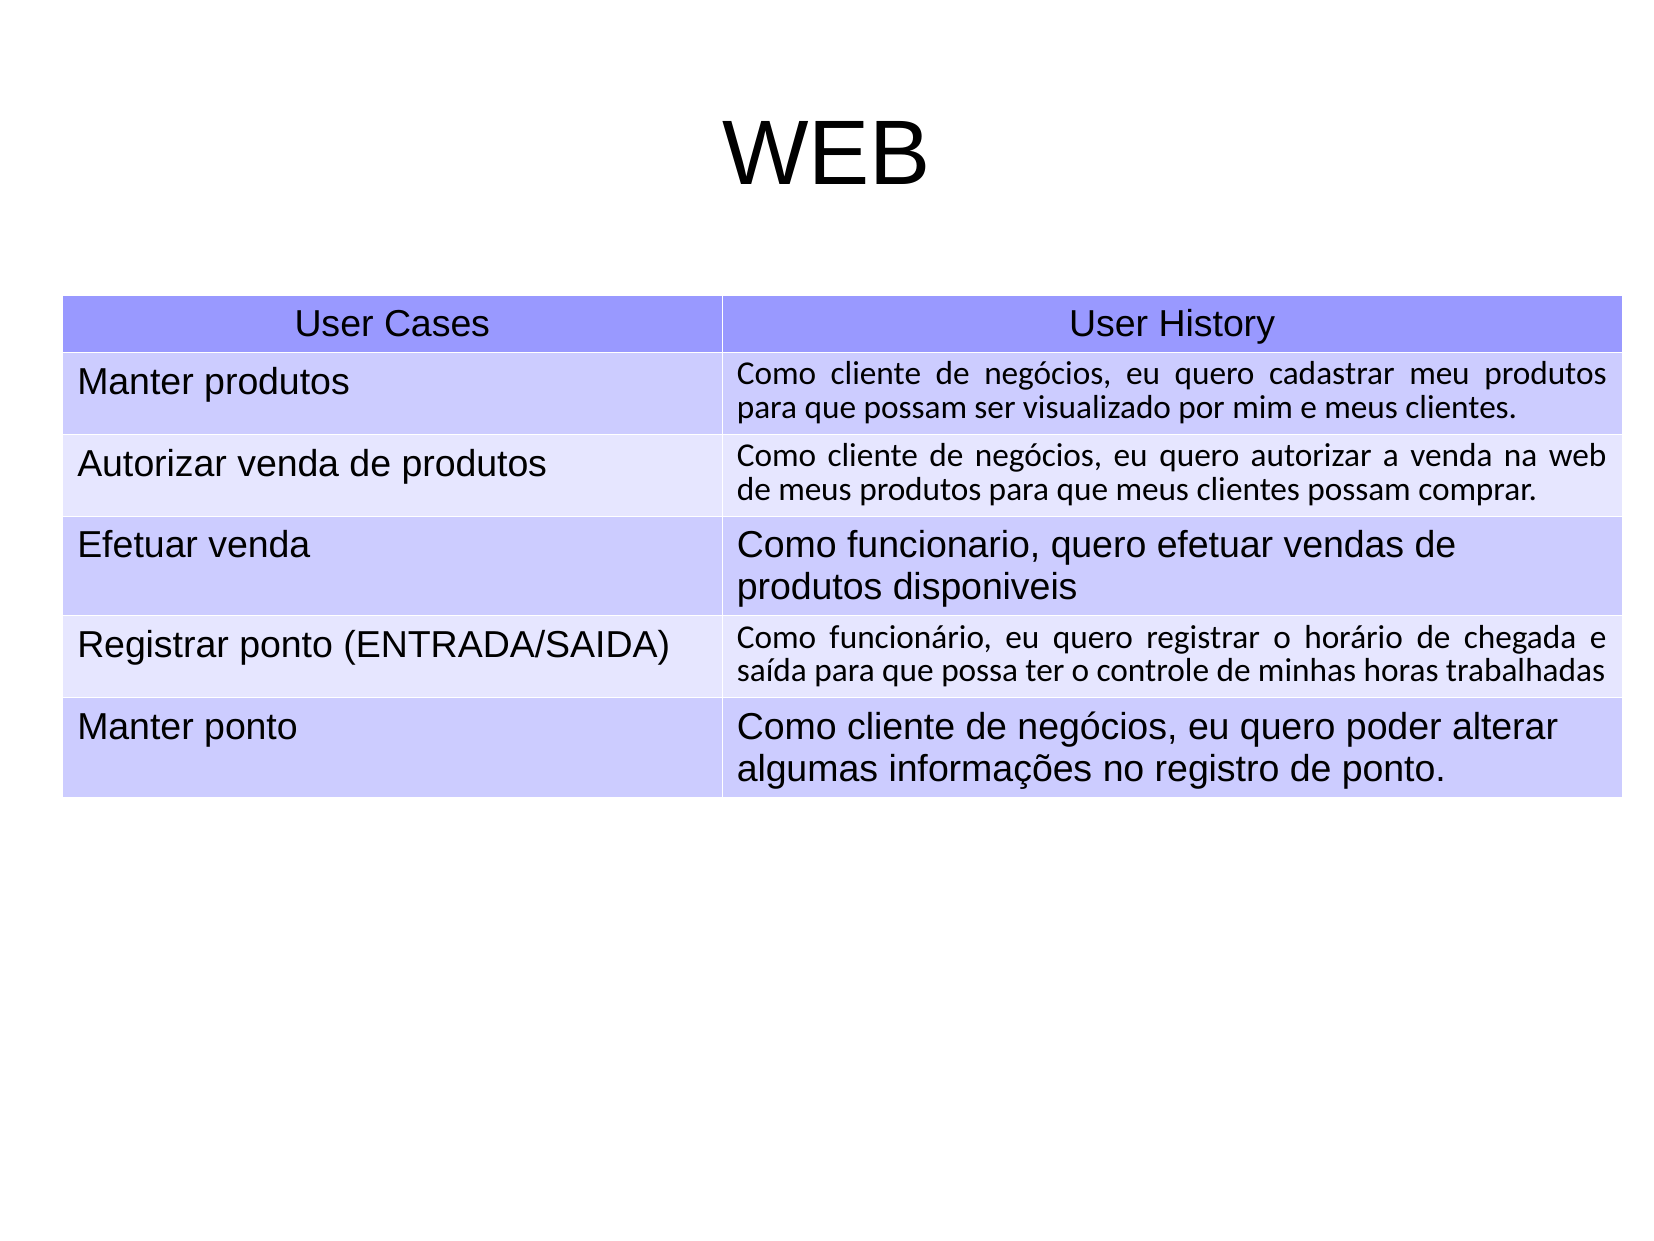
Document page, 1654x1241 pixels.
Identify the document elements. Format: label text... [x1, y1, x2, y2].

table_cell Manter ponto [63, 698, 722, 797]
table_header User History [723, 296, 1622, 352]
table_header User Cases [63, 296, 722, 352]
table_cell Como cliente de negócios, eu quero autorizar a venda na web de meus produtos para que meus clientes possam comprar. [723, 435, 1622, 516]
table_cell Como cliente de negócios, eu quero poder alterar algumas informações no registro de ponto. [723, 698, 1622, 797]
table_cell Como funcionário, eu quero registrar o horário de chegada e saída para que possa ter o controle de minhas horas trabalhadas [723, 616, 1622, 697]
table_cell Manter produtos [63, 353, 722, 434]
table_cell Efetuar venda [63, 517, 722, 615]
title WEB [82, 49, 1571, 257]
table_cell Como funcionario, quero efetuar vendas de produtos disponiveis [723, 517, 1622, 615]
table_cell Como cliente de negócios, eu quero cadastrar meu produtos para que possam ser visualizado por mim e meus clientes. [723, 353, 1622, 434]
table_cell Autorizar venda de produtos [63, 435, 722, 516]
table_cell Registrar ponto (ENTRADA/SAIDA) [63, 616, 722, 697]
